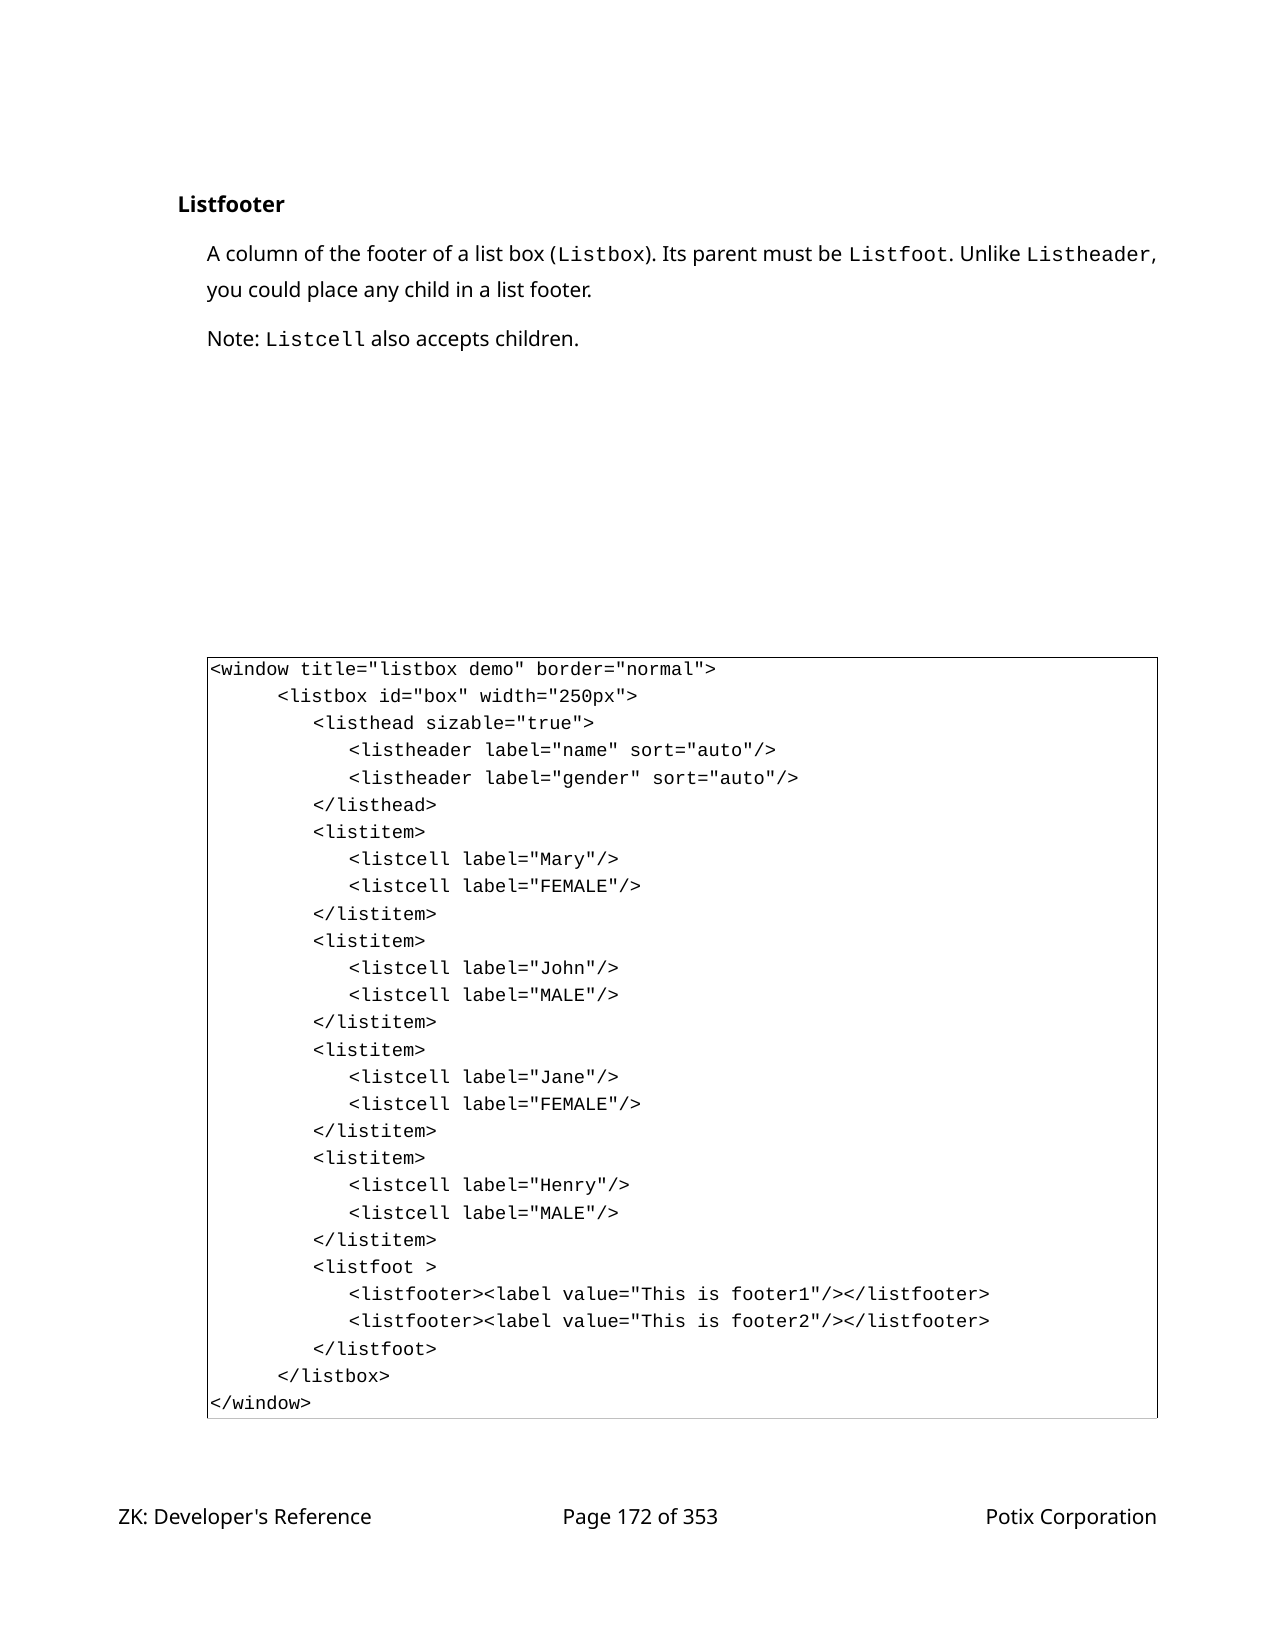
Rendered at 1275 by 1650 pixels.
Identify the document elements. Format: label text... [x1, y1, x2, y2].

text <listfoot > [208, 1255, 1157, 1279]
text </window> [208, 1391, 1157, 1418]
text <listheader label="name" sort="auto"/> [208, 738, 1157, 763]
text <listheader label="gender" sort="auto"/> [208, 766, 1157, 790]
text </listitem> [208, 1228, 1157, 1252]
text <listfooter><label value="This is footer1"/></listfooter> [208, 1282, 1157, 1306]
text <listcell label="Mary"/> [208, 847, 1157, 871]
text <listcell label="John"/> [208, 956, 1157, 980]
text <listfooter><label value="This is footer2"/></listfooter> [208, 1309, 1157, 1333]
text <listcell label="FEMALE"/> [208, 1092, 1157, 1116]
text </listhead> [208, 793, 1157, 817]
text </listitem> [208, 1010, 1157, 1034]
text <listcell label="MALE"/> [208, 1201, 1157, 1225]
text <listbox id="box" width="250px"> [208, 684, 1157, 708]
text <listcell label="Henry"/> [208, 1173, 1157, 1198]
text Note: Listcell also accepts children. [207, 324, 1157, 352]
subtitle Listfooter [177, 189, 1157, 219]
text A column of the footer of a list box (Listbox). Its parent must be Listfoot. Unlike Listheader, you could place any child in a list footer. [207, 239, 1157, 303]
text <listitem> [208, 929, 1157, 953]
text <listcell label="FEMALE"/> [208, 874, 1157, 898]
text <listitem> [208, 1037, 1157, 1062]
text </listfoot> [208, 1336, 1157, 1361]
text <window title="listbox demo" border="normal"> [208, 658, 1157, 681]
text </listbox> [208, 1364, 1157, 1388]
text <listhead sizable="true"> [208, 711, 1157, 735]
text <listcell label="MALE"/> [208, 983, 1157, 1007]
text </listitem> [208, 1119, 1157, 1143]
text <listitem> [208, 1146, 1157, 1170]
text <listitem> [208, 820, 1157, 844]
text </listitem> [208, 901, 1157, 926]
text <listcell label="Jane"/> [208, 1064, 1157, 1089]
